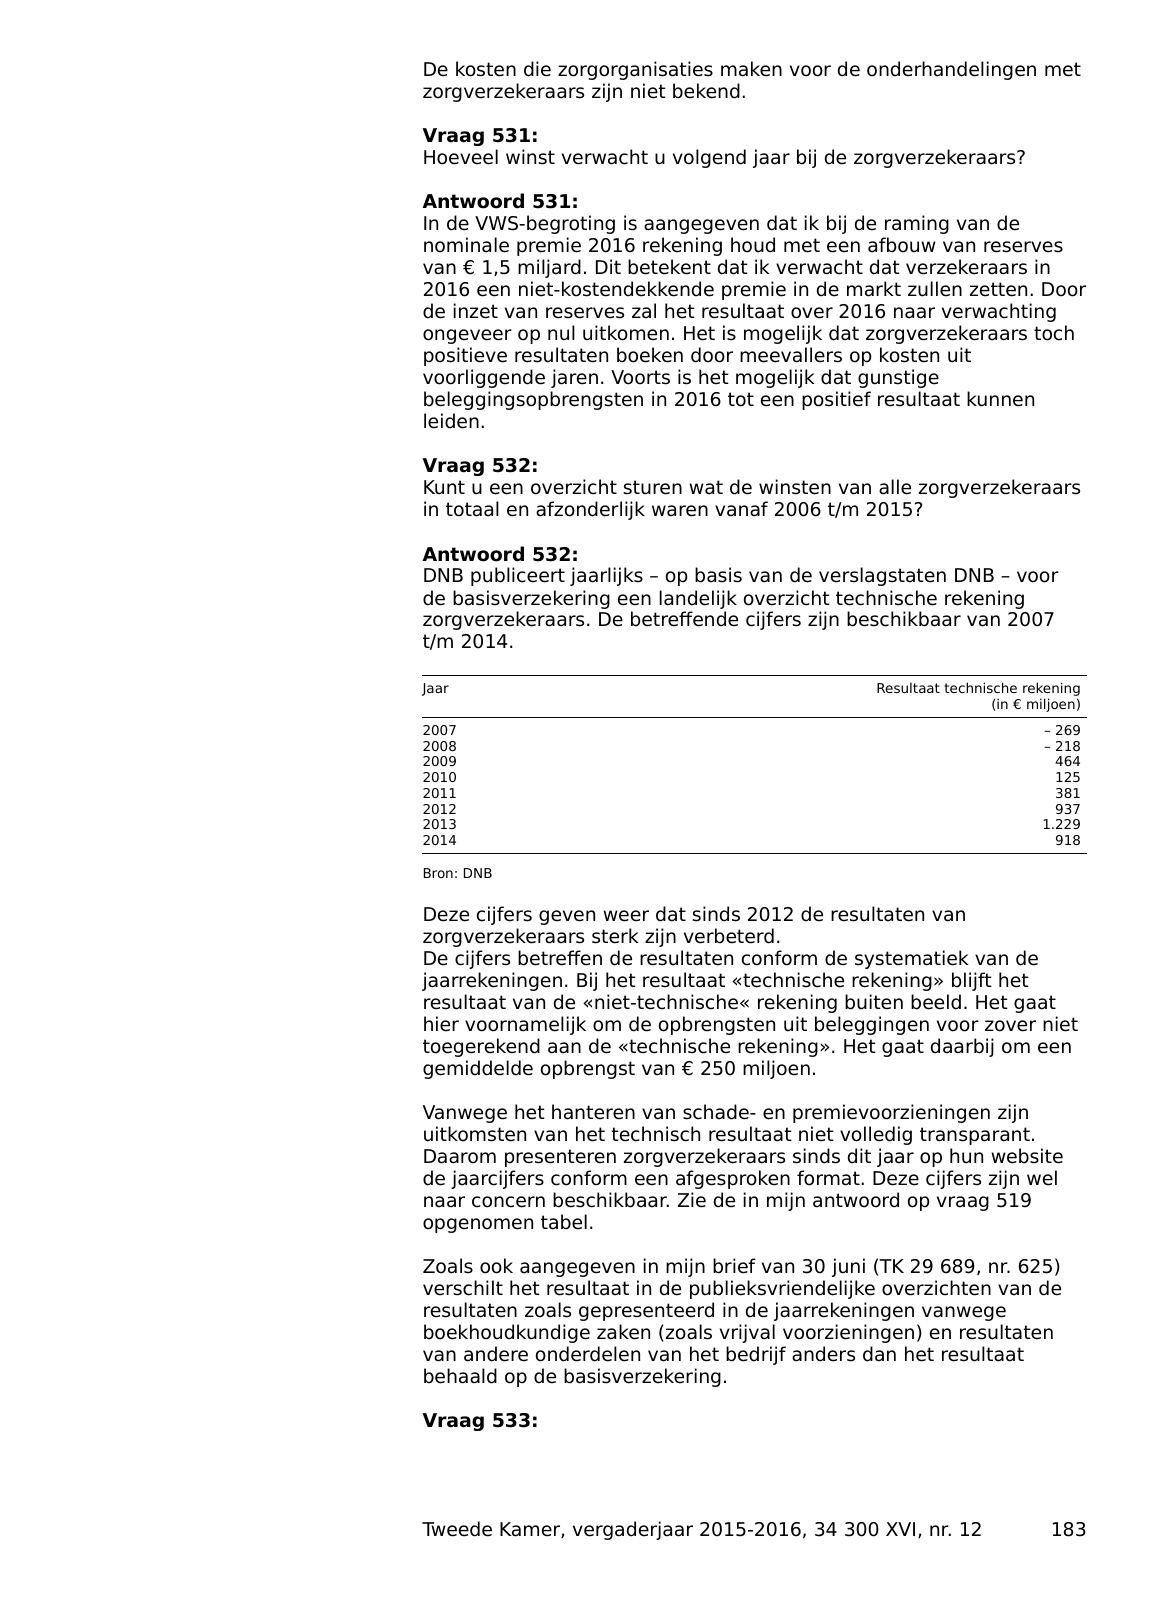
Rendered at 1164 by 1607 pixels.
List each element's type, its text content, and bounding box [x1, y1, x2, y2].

text Vraag 532: [422, 455, 1087, 477]
table_header Jaar [422, 676, 684, 717]
table_cell 1.229 [684, 817, 1087, 833]
table_cell 2009 [422, 754, 684, 770]
table_cell 125 [684, 770, 1087, 786]
table_cell 2007 [422, 718, 684, 738]
text De kosten die zorgorganisaties maken voor de onderhandelingen met zorgverzekeraars zijn niet bekend. [422, 59, 1087, 103]
table_cell 2011 [422, 786, 684, 801]
table_cell 2010 [422, 770, 684, 786]
text Antwoord 531: [422, 191, 1087, 213]
table_cell 2008 [422, 739, 684, 754]
text Vanwege het hanteren van schade- en premievoorzieningen zijn uitkomsten van het technisch resultaat niet volledig transparant. Daarom presenteren zorgverzekeraars sinds dit jaar op hun website de jaarcijfers conform een afgesproken format. Deze cijfers zijn wel naar concern beschikbaar. Zie de in mijn antwoord op vraag 519 opgenomen tabel. [422, 1102, 1087, 1234]
table_cell Bron: DNB [422, 854, 1087, 882]
text Zoals ook aangegeven in mijn brief van 30 juni (TK 29 689, nr. 625) verschilt het resultaat in de publieksvriendelijke overzichten van de resultaten zoals gepresenteerd in de jaarrekeningen vanwege boekhoudkundige zaken (zoals vrijval voorzieningen) en resultaten van andere onderdelen van het bedrijf anders dan het resultaat behaald op de basisverzekering. [422, 1256, 1087, 1388]
text Vraag 531: [422, 125, 1087, 147]
text Vraag 533: [422, 1410, 1087, 1432]
table_cell 464 [684, 754, 1087, 770]
table_cell 2014 [422, 833, 684, 853]
text Hoeveel winst verwacht u volgend jaar bij de zorgverzekeraars? [422, 147, 1087, 169]
table_cell – 269 [684, 718, 1087, 738]
text In de VWS-begroting is aangegeven dat ik bij de raming van de nominale premie 2016 rekening houd met een afbouw van reserves van € 1,5 miljard. Dit betekent dat ik verwacht dat verzekeraars in 2016 een niet-kostendekkende premie in de markt zullen zetten. Door de inzet van reserves zal het resultaat over 2016 naar verwachting ongeveer op nul uitkomen. Het is mogelijk dat zorgverzekeraars toch positieve resultaten boeken door meevallers op kosten uit voorliggende jaren. Voorts is het mogelijk dat gunstige beleggingsopbrengsten in 2016 tot een positief resultaat kunnen leiden. [422, 213, 1087, 433]
text Deze cijfers geven weer dat sinds 2012 de resultaten van zorgverzekeraars sterk zijn verbeterd. [422, 904, 1087, 948]
table_cell 381 [684, 786, 1087, 801]
text Kunt u een overzicht sturen wat de winsten van alle zorgverzekeraars in totaal en afzonderlijk waren vanaf 2006 t/m 2015? [422, 477, 1087, 521]
text Antwoord 532: [422, 543, 1087, 565]
table_cell 2013 [422, 817, 684, 833]
text De cijfers betreffen de resultaten conform de systematiek van de jaarrekeningen. Bij het resultaat «technische rekening» blijft het resultaat van de «niet-technische« rekening buiten beeld. Het gaat hier voornamelijk om de opbrengsten uit beleggingen voor zover niet toegerekend aan de «technische rekening». Het gaat daarbij om een gemiddelde opbrengst van € 250 miljoen. [422, 948, 1087, 1080]
table_cell – 218 [684, 739, 1087, 754]
table_cell 2012 [422, 801, 684, 817]
table_header Resultaat technische rekening (in € miljoen) [684, 676, 1087, 717]
text DNB publiceert jaarlijks – op basis van de verslagstaten DNB – voor de basisverzekering een landelijk overzicht technische rekening zorgverzekeraars. De betreffende cijfers zijn beschikbaar van 2007 t/m 2014. [422, 565, 1087, 653]
table_cell 937 [684, 801, 1087, 817]
table_cell 918 [684, 833, 1087, 853]
